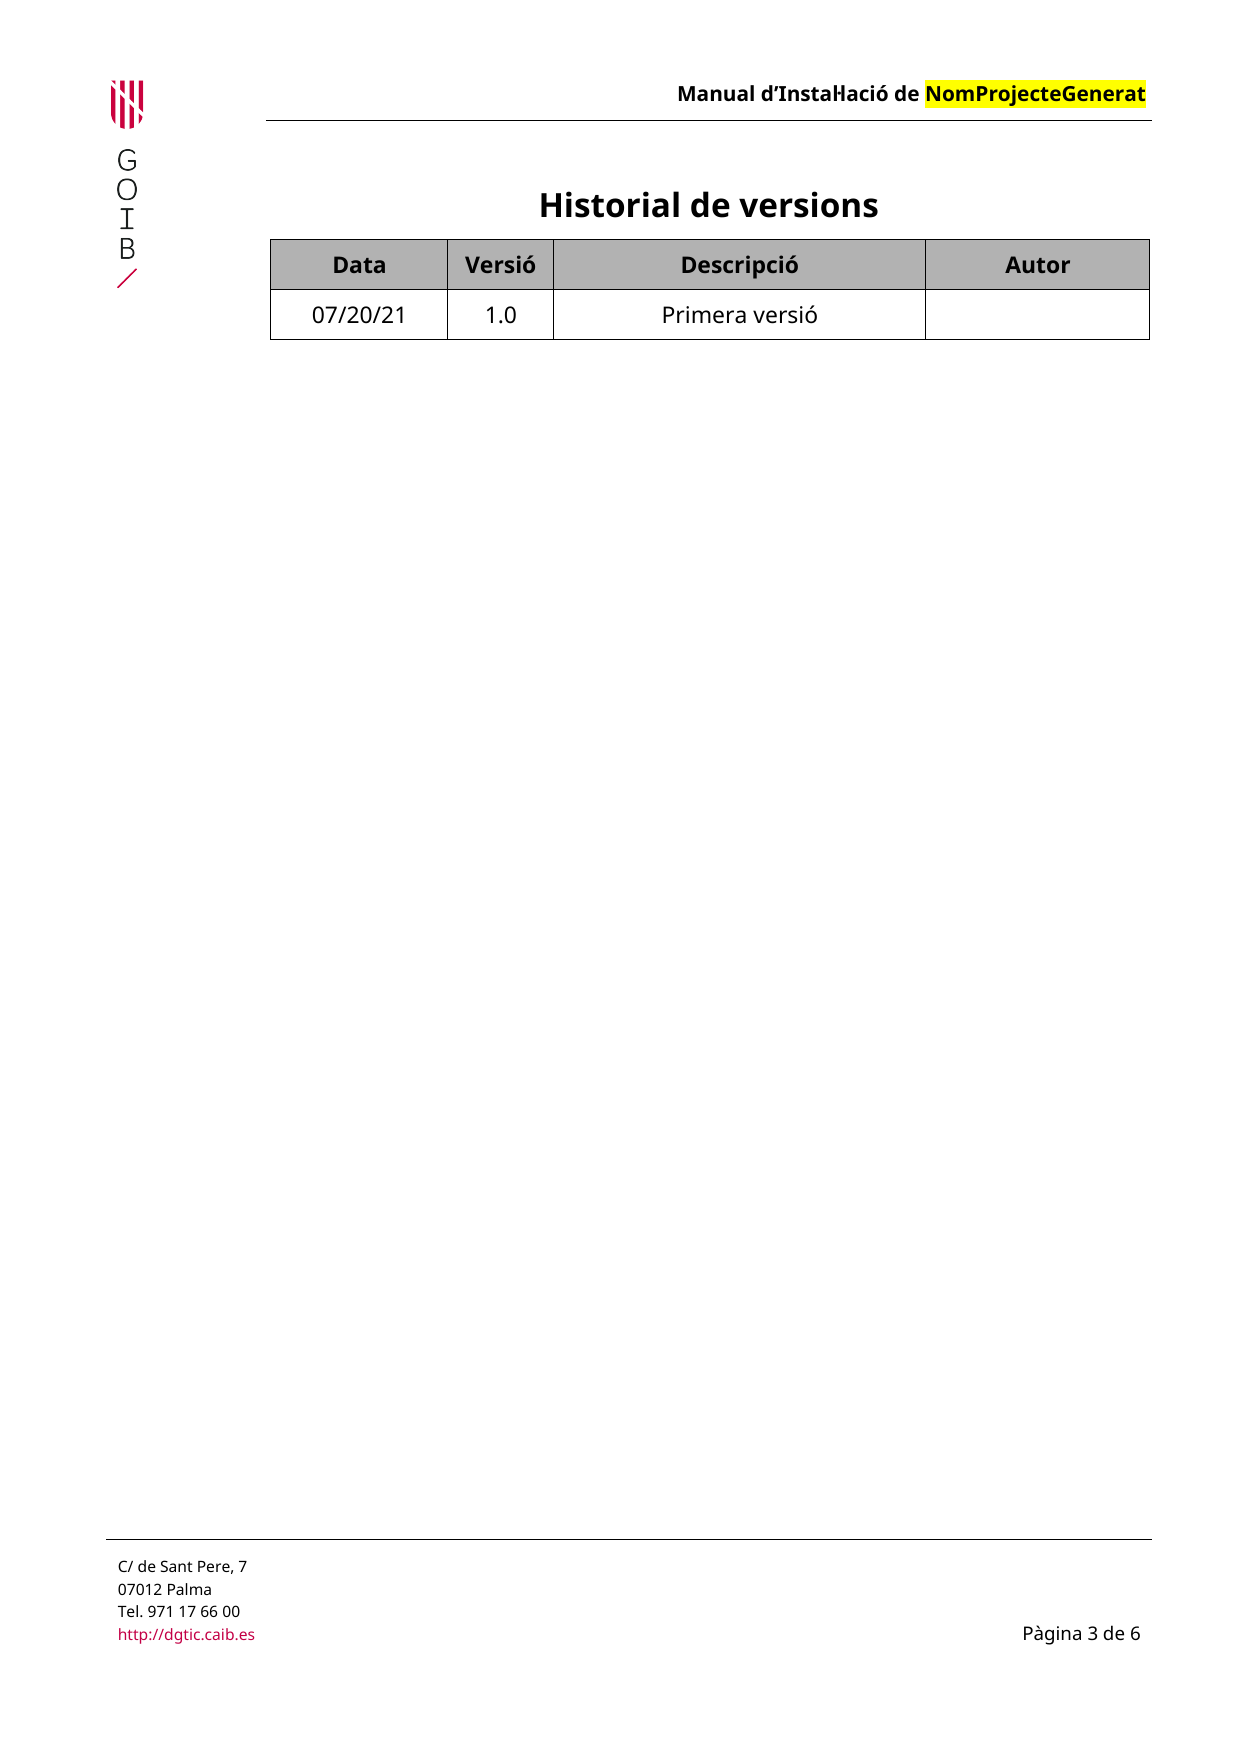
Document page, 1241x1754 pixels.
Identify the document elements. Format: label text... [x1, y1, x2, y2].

table_header Descripció [554, 240, 925, 289]
subtitle Historial de versions [266, 181, 1152, 227]
table_header Versió [448, 240, 553, 289]
picture [82, 57, 172, 319]
table_header Data [271, 240, 447, 289]
table_cell [926, 290, 1149, 339]
table_cell Primera versió [554, 290, 925, 339]
table_header Autor [926, 240, 1149, 289]
table_cell 20/07/21 [271, 290, 447, 339]
table_cell 1.0 [448, 290, 553, 339]
